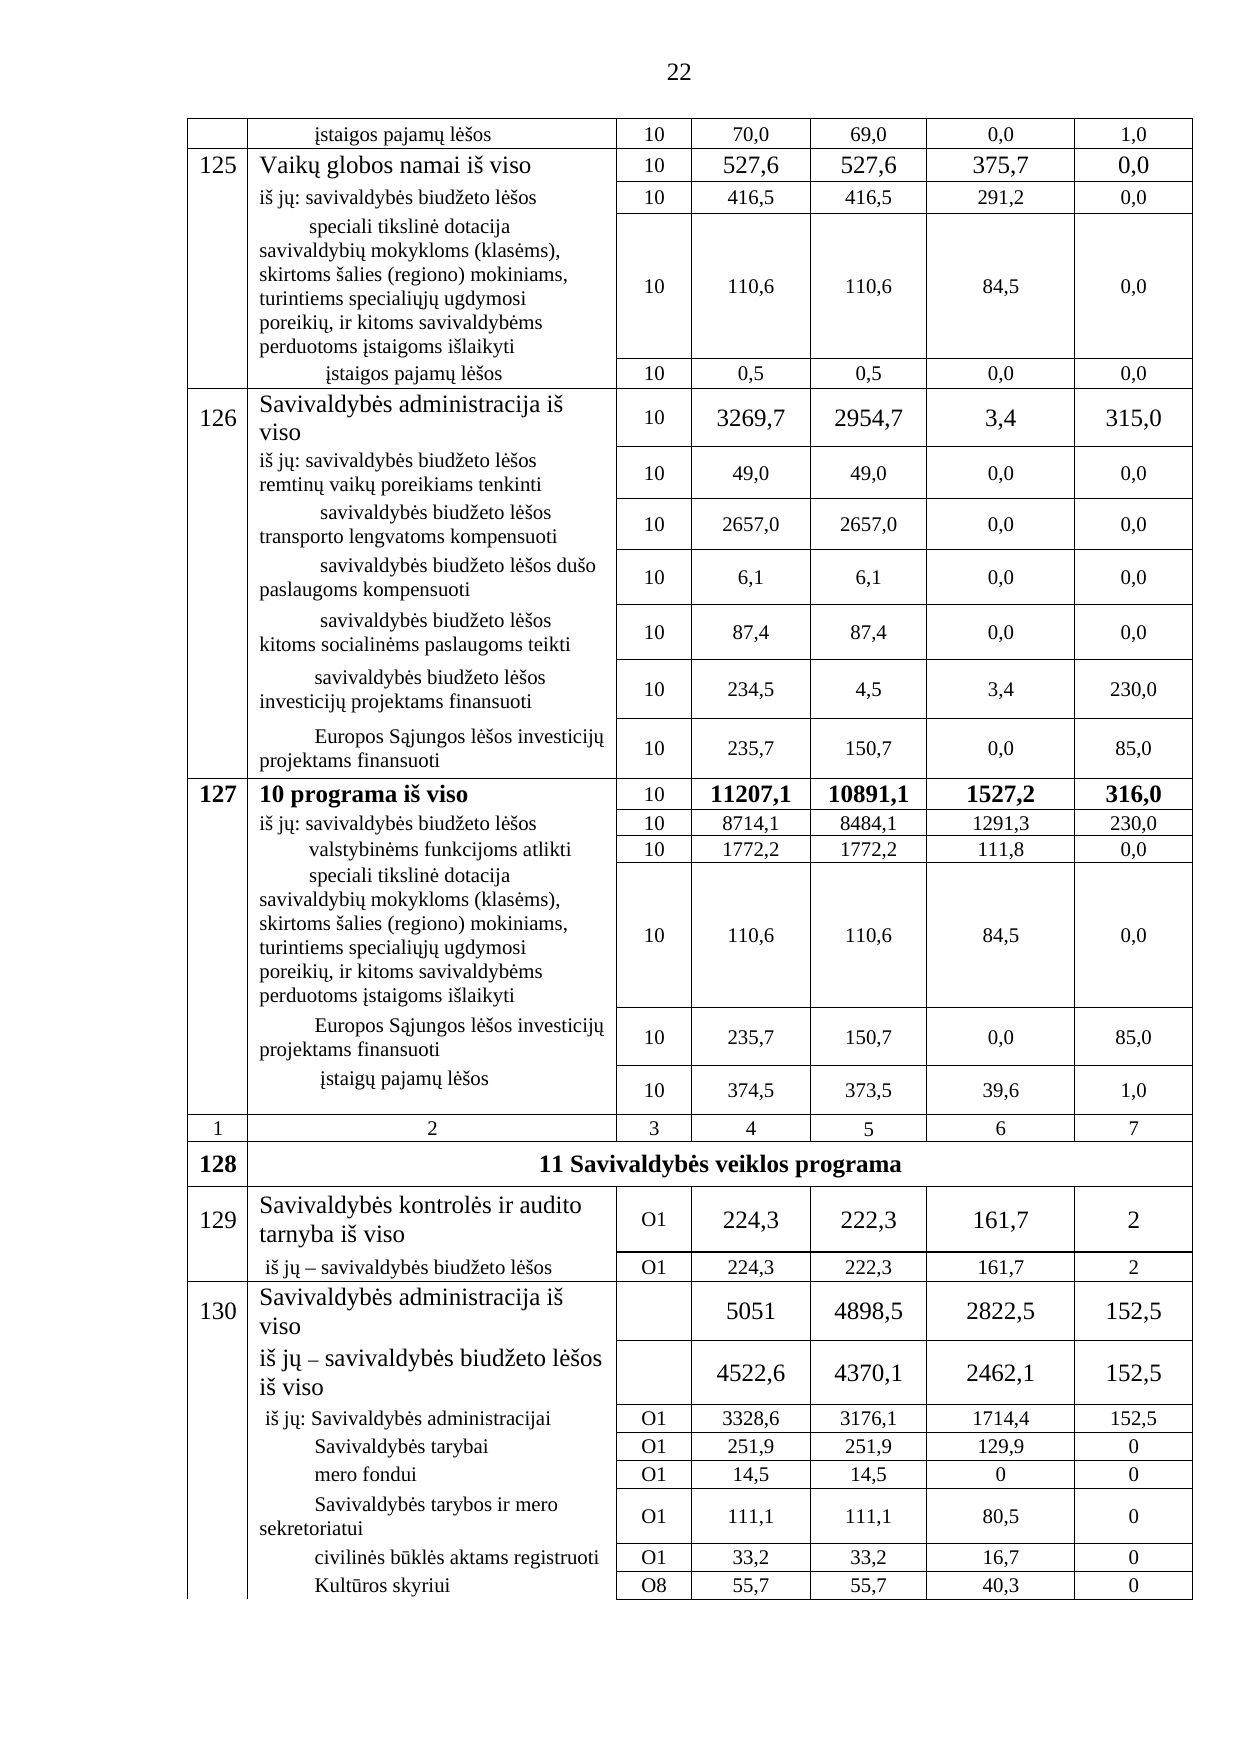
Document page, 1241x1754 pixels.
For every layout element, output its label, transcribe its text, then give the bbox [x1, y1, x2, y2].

table_cell 49,0 [811, 447, 926, 498]
table_cell 230,0 [1075, 660, 1192, 718]
table_cell [188, 659, 247, 718]
table_cell 4 [692, 1115, 810, 1141]
table_cell [188, 446, 247, 498]
table_cell įstaigos pajamų lėšos [248, 119, 616, 148]
table_cell 10 [617, 810, 691, 835]
table_cell 130 [188, 1282, 247, 1339]
table_cell 0,0 [1075, 359, 1192, 388]
table_cell 0,5 [692, 359, 810, 388]
table_cell 87,4 [811, 605, 926, 659]
table_cell 2 [248, 1115, 616, 1141]
table_cell 0 [1075, 1489, 1192, 1543]
table_cell 4,5 [811, 660, 926, 718]
table_cell 2 [1075, 1253, 1192, 1281]
table_cell O1 [617, 1489, 691, 1543]
table_cell 316,0 [1075, 779, 1192, 809]
table_cell 152,5 [1075, 1405, 1192, 1432]
table_cell 0,0 [927, 605, 1074, 659]
table_cell 0,0 [927, 499, 1074, 549]
table_cell 527,6 [811, 149, 926, 181]
table_cell Vaikų globos namai iš viso [248, 149, 616, 181]
table_cell [188, 181, 247, 212]
table_cell 87,4 [692, 605, 810, 659]
table_cell 10 [617, 119, 691, 148]
table_cell mero fondui [248, 1460, 616, 1488]
table_cell iš jų: Savivaldybės administracijai [248, 1404, 616, 1432]
table_cell 1,0 [1075, 1066, 1192, 1114]
table_cell 10 [617, 149, 691, 181]
table_cell 10 programa iš viso [248, 779, 616, 809]
table_cell 0,0 [1075, 149, 1192, 181]
table_cell 69,0 [811, 119, 926, 148]
table_cell iš jų: savivaldybės biudžeto lėšos remtinų vaikų poreikiams tenkinti [248, 446, 616, 498]
table_cell 110,6 [811, 214, 926, 358]
table_cell 8714,1 [692, 810, 810, 835]
table_cell savivaldybės biudžeto lėšos dušo paslaugoms kompensuoti [248, 549, 616, 604]
table_cell 10 [617, 719, 691, 777]
table_cell 10 [617, 1066, 691, 1114]
table_cell 0,0 [1075, 499, 1192, 549]
table_cell 14,5 [811, 1461, 926, 1488]
table_cell 0,0 [927, 550, 1074, 604]
table_cell 5 [811, 1115, 926, 1141]
table_cell 39,6 [927, 1066, 1074, 1114]
table_cell 1,0 [1075, 119, 1192, 148]
table_cell 10 [617, 605, 691, 659]
table_cell iš jų: savivaldybės biudžeto lėšos [248, 181, 616, 212]
table_cell 0 [1075, 1461, 1192, 1488]
table_cell 222,3 [811, 1187, 926, 1251]
table_cell 85,0 [1075, 719, 1192, 777]
table_cell 2954,7 [811, 389, 926, 446]
table_cell savivaldybės biudžeto lėšos transporto lengvatoms kompensuoti [248, 498, 616, 549]
table_cell 3176,1 [811, 1405, 926, 1432]
table_cell 0,0 [927, 119, 1074, 148]
table_cell 14,5 [692, 1461, 810, 1488]
table_cell [188, 1460, 247, 1488]
table_cell 161,7 [927, 1253, 1074, 1281]
table_cell 0,0 [927, 1008, 1074, 1065]
table_cell iš jų – savivaldybės biudžeto lėšos iš viso [248, 1340, 616, 1404]
table_cell 11 Savivaldybės veiklos programa [248, 1142, 1192, 1186]
table_cell O1 [617, 1187, 691, 1251]
table_cell 374,5 [692, 1066, 810, 1114]
table_cell 55,7 [811, 1572, 926, 1599]
table_cell Europos Sąjungos lėšos investicijų projektams finansuoti [248, 718, 616, 777]
table_cell [188, 1543, 247, 1571]
table_cell 7 [1075, 1115, 1192, 1141]
table_cell 3328,6 [692, 1405, 810, 1432]
table_cell iš jų: savivaldybės biudžeto lėšos [248, 809, 616, 835]
table_cell O1 [617, 1253, 691, 1281]
table_cell 416,5 [811, 182, 926, 212]
table_cell 315,0 [1075, 389, 1192, 446]
table_cell 0,5 [811, 359, 926, 388]
table_cell 0,0 [927, 719, 1074, 777]
table_cell speciali tikslinė dotacija savivaldybių mokykloms (klasėms), skirtoms šalies (regiono) mokiniams, turintiems specialiųjų ugdymosi poreikių, ir kitoms savivaldybėms perduotoms įstaigoms išlaikyti [248, 213, 616, 358]
table_cell 1772,2 [811, 836, 926, 862]
table_cell 224,3 [692, 1187, 810, 1251]
table_cell 10891,1 [811, 779, 926, 809]
table_cell [188, 1251, 247, 1281]
table_cell 111,1 [692, 1489, 810, 1543]
table_cell 40,3 [927, 1572, 1074, 1599]
table_cell 0 [927, 1461, 1074, 1488]
table_cell 4522,6 [692, 1341, 810, 1404]
table_cell 2 [1075, 1187, 1192, 1251]
table_cell 152,5 [1075, 1341, 1192, 1404]
table_cell [188, 1571, 247, 1599]
table_cell 251,9 [692, 1433, 810, 1460]
table_cell 0 [1075, 1572, 1192, 1599]
table_cell [188, 862, 247, 1007]
table_cell 0,0 [1075, 447, 1192, 498]
table_cell [188, 1340, 247, 1404]
table_cell 6,1 [692, 550, 810, 604]
table_cell 527,6 [692, 149, 810, 181]
table_cell 10 [617, 182, 691, 212]
table_cell 125 [188, 149, 247, 181]
table_cell 8484,1 [811, 810, 926, 835]
table_cell 33,2 [692, 1544, 810, 1571]
table_cell 84,5 [927, 863, 1074, 1007]
table_cell [617, 1341, 691, 1404]
table_cell Savivaldybės tarybos ir mero sekretoriatui [248, 1488, 616, 1543]
table_cell 126 [188, 389, 247, 446]
table_cell 161,7 [927, 1187, 1074, 1251]
table_cell 10 [617, 499, 691, 549]
table_cell 129,9 [927, 1433, 1074, 1460]
table_cell 127 [188, 779, 247, 809]
table_cell 10 [617, 359, 691, 388]
table_cell [188, 498, 247, 549]
table_cell 85,0 [1075, 1008, 1192, 1065]
table_cell 1527,2 [927, 779, 1074, 809]
table_cell iš jų – savivaldybės biudžeto lėšos [248, 1251, 616, 1281]
table_cell 11207,1 [692, 779, 810, 809]
table_cell 16,7 [927, 1544, 1074, 1571]
table_cell 3,4 [927, 389, 1074, 446]
table_cell 0,0 [1075, 182, 1192, 212]
table_cell Europos Sąjungos lėšos investicijų projektams finansuoti [248, 1007, 616, 1065]
table_cell 128 [188, 1142, 247, 1186]
table_cell 150,7 [811, 1008, 926, 1065]
table_cell 10 [617, 214, 691, 358]
table_cell [188, 358, 247, 388]
table_cell 10 [617, 836, 691, 862]
table_cell speciali tikslinė dotacija savivaldybių mokykloms (klasėms), skirtoms šalies (regiono) mokiniams, turintiems specialiųjų ugdymosi poreikių, ir kitoms savivaldybėms perduotoms įstaigoms išlaikyti [248, 862, 616, 1007]
table_cell 2822,5 [927, 1282, 1074, 1339]
table_cell 111,8 [927, 836, 1074, 862]
table_cell 1 [188, 1115, 247, 1141]
table_cell 84,5 [927, 214, 1074, 358]
table_cell 55,7 [692, 1572, 810, 1599]
table_cell 291,2 [927, 182, 1074, 212]
table_cell 3 [617, 1115, 691, 1141]
table_cell 234,5 [692, 660, 810, 718]
table_cell 0,0 [1075, 836, 1192, 862]
table_cell 2657,0 [811, 499, 926, 549]
table_cell O1 [617, 1461, 691, 1488]
table_cell 10 [617, 863, 691, 1007]
table_cell [188, 718, 247, 777]
table_cell 1772,2 [692, 836, 810, 862]
table_cell 111,1 [811, 1489, 926, 1543]
table_cell 230,0 [1075, 810, 1192, 835]
table_cell Savivaldybės administracija iš viso [248, 1282, 616, 1339]
table_cell [188, 1404, 247, 1432]
table_cell 224,3 [692, 1253, 810, 1281]
table_cell 0,0 [1075, 605, 1192, 659]
table_cell O1 [617, 1433, 691, 1460]
table_cell 2462,1 [927, 1341, 1074, 1404]
table_cell 4370,1 [811, 1341, 926, 1404]
table_cell 3,4 [927, 660, 1074, 718]
table_cell 235,7 [692, 719, 810, 777]
table_cell [188, 213, 247, 358]
table_cell 152,5 [1075, 1282, 1192, 1339]
table_cell 1291,3 [927, 810, 1074, 835]
table_cell 70,0 [692, 119, 810, 148]
table_cell savivaldybės biudžeto lėšos kitoms socialinėms paslaugoms teikti [248, 604, 616, 659]
table_cell įstaigų pajamų lėšos [248, 1065, 616, 1114]
table_cell [188, 1432, 247, 1460]
table_cell 0,0 [1075, 863, 1192, 1007]
table_cell valstybinėms funkcijoms atlikti [248, 835, 616, 862]
table_cell 5051 [692, 1282, 810, 1339]
table_cell [188, 809, 247, 835]
table_cell [188, 119, 247, 148]
table_cell 235,7 [692, 1008, 810, 1065]
table_cell 251,9 [811, 1433, 926, 1460]
table_cell Savivaldybės administracija iš viso [248, 389, 616, 446]
table_cell įstaigos pajamų lėšos [248, 358, 616, 388]
table_cell 10 [617, 660, 691, 718]
table_cell 0,0 [927, 359, 1074, 388]
table_cell 110,6 [692, 863, 810, 1007]
table_cell 0,0 [927, 447, 1074, 498]
table_cell 10 [617, 550, 691, 604]
table_cell civilinės būklės aktams registruoti [248, 1543, 616, 1571]
table_cell 0,0 [1075, 214, 1192, 358]
table_cell 2657,0 [692, 499, 810, 549]
table_cell 129 [188, 1187, 247, 1251]
table_cell O8 [617, 1572, 691, 1599]
table_cell [188, 549, 247, 604]
table_cell 80,5 [927, 1489, 1074, 1543]
table_cell [188, 835, 247, 862]
table_cell 4898,5 [811, 1282, 926, 1339]
table_cell 10 [617, 389, 691, 446]
table_cell 10 [617, 1008, 691, 1065]
table_cell 49,0 [692, 447, 810, 498]
table_cell [617, 1282, 691, 1339]
table_cell 6,1 [811, 550, 926, 604]
table_cell 10 [617, 779, 691, 809]
table_cell 150,7 [811, 719, 926, 777]
table_cell Kultūros skyriui [248, 1571, 616, 1599]
table_cell 0,0 [1075, 550, 1192, 604]
table_cell Savivaldybės kontrolės ir audito tarnyba iš viso [248, 1187, 616, 1251]
table_cell Savivaldybės tarybai [248, 1432, 616, 1460]
table_cell [188, 1007, 247, 1065]
table_cell 0 [1075, 1433, 1192, 1460]
table_cell 375,7 [927, 149, 1074, 181]
table_cell 222,3 [811, 1253, 926, 1281]
table_cell 1714,4 [927, 1405, 1074, 1432]
table_cell 10 [617, 447, 691, 498]
table_cell O1 [617, 1544, 691, 1571]
table_cell O1 [617, 1405, 691, 1432]
table_cell [188, 1065, 247, 1114]
table_cell 373,5 [811, 1066, 926, 1114]
table_cell 416,5 [692, 182, 810, 212]
table_cell 110,6 [692, 214, 810, 358]
table_cell 33,2 [811, 1544, 926, 1571]
table_cell savivaldybės biudžeto lėšos investicijų projektams finansuoti [248, 659, 616, 718]
table_cell 110,6 [811, 863, 926, 1007]
table_cell 3269,7 [692, 389, 810, 446]
table_cell [188, 604, 247, 659]
table_cell [188, 1488, 247, 1543]
table_cell 0 [1075, 1544, 1192, 1571]
table_cell 6 [927, 1115, 1074, 1141]
